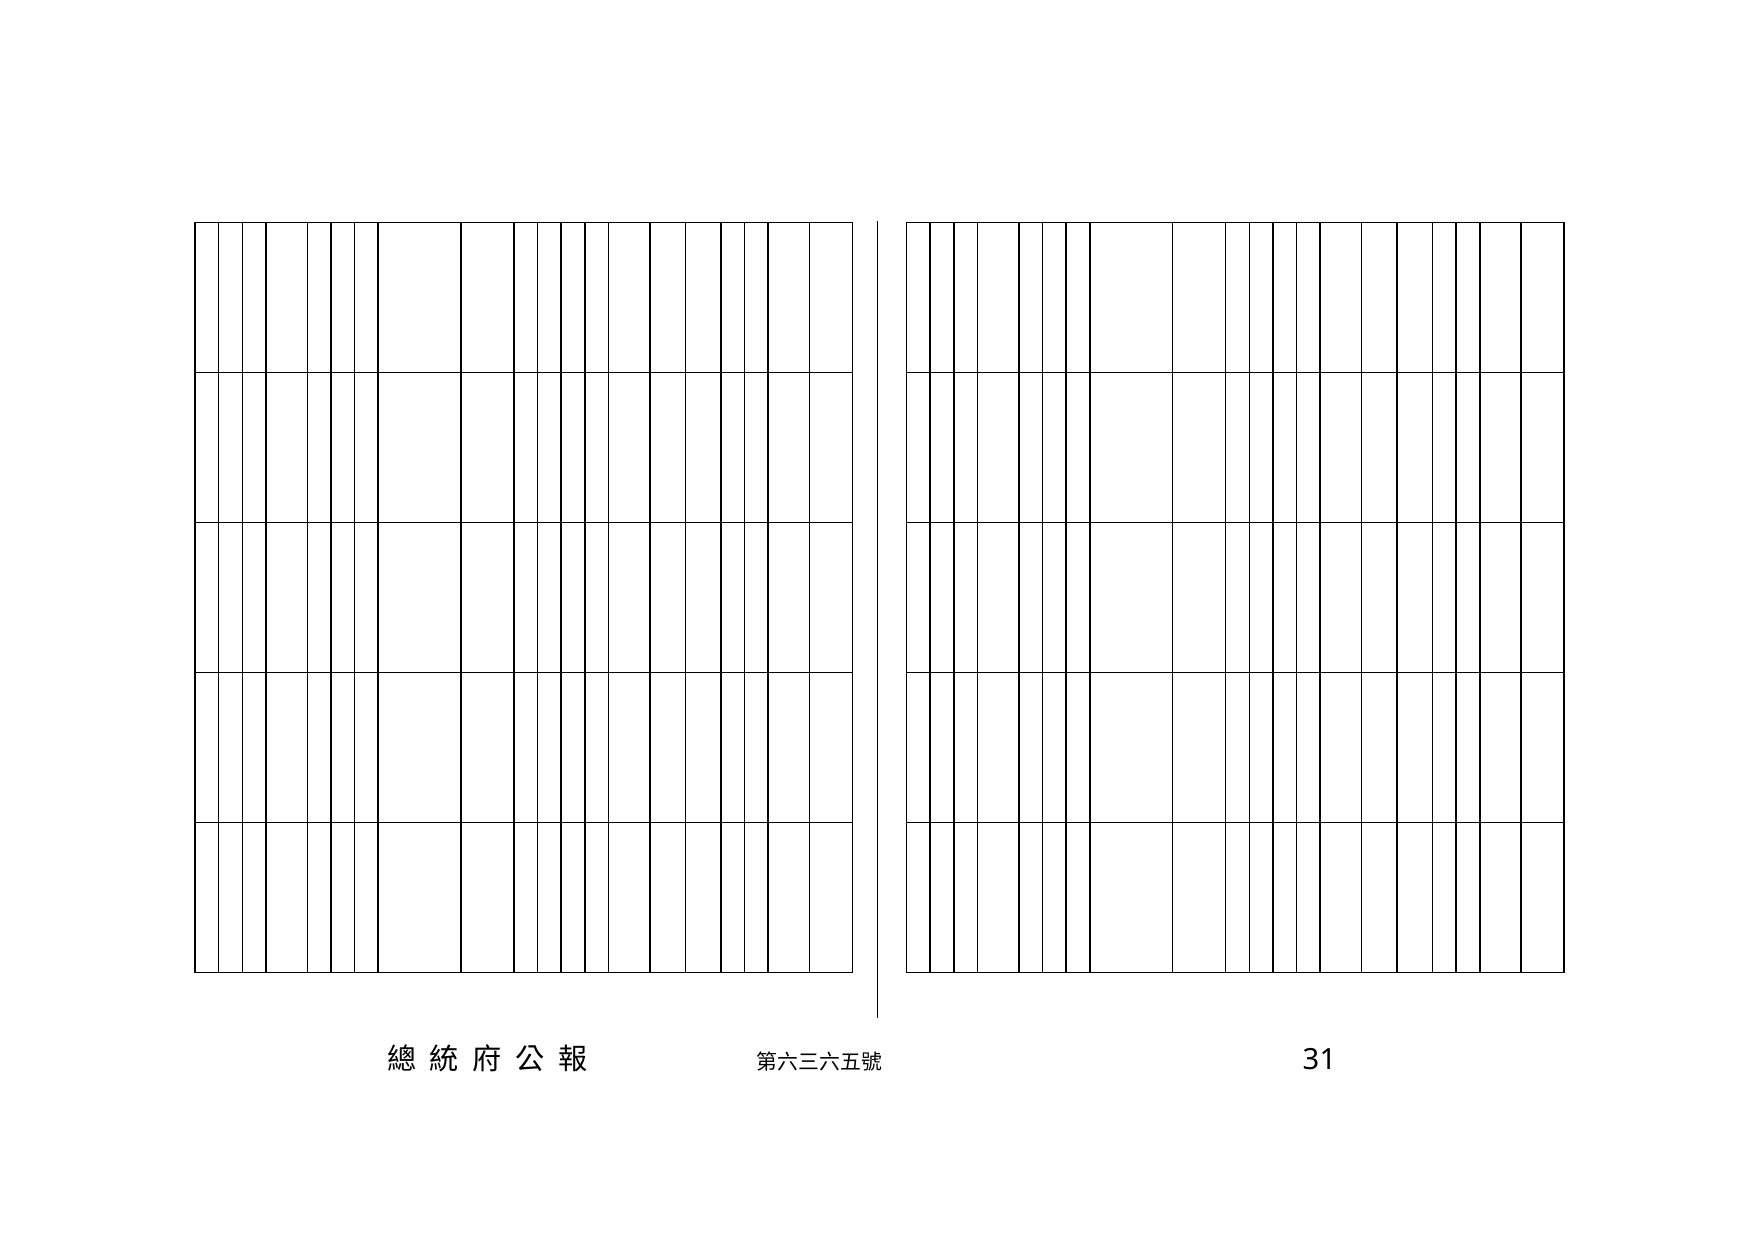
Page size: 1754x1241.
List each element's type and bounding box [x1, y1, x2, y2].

table_cell [769, 223, 809, 372]
table_cell [1043, 823, 1065, 972]
table_cell [355, 523, 377, 672]
table_cell [379, 523, 460, 672]
table_cell [1362, 523, 1396, 672]
table_cell [379, 823, 460, 972]
table_cell [1297, 373, 1319, 522]
table_cell [907, 823, 929, 972]
table_cell [810, 373, 852, 522]
table_cell [355, 223, 377, 372]
table_cell [1481, 223, 1520, 372]
table_cell [1433, 373, 1455, 522]
table_cell [332, 223, 354, 372]
table_cell [1457, 823, 1479, 972]
table_cell [955, 823, 977, 972]
table_cell [538, 823, 560, 972]
table_cell [379, 673, 460, 822]
table_cell [219, 373, 242, 522]
table_cell [1522, 523, 1563, 672]
table_cell [1481, 673, 1520, 822]
table_cell [196, 823, 218, 972]
table_cell [978, 223, 1018, 372]
table_cell [931, 373, 953, 522]
table_cell [1226, 223, 1249, 372]
table_cell [308, 673, 330, 822]
table_cell [1067, 373, 1089, 522]
table_cell [1398, 673, 1432, 822]
table_cell [955, 373, 977, 522]
table_cell [1043, 673, 1065, 822]
table_cell [1457, 223, 1479, 372]
table_cell [1091, 523, 1172, 672]
table_cell [586, 373, 608, 522]
table_cell [1297, 673, 1319, 822]
table_cell [769, 523, 809, 672]
table_cell [1091, 673, 1172, 822]
table_cell [1274, 523, 1296, 672]
table_cell [1321, 223, 1361, 372]
table_cell [1433, 223, 1455, 372]
table_cell [1481, 373, 1520, 522]
table_cell [219, 523, 242, 672]
table_cell [1067, 523, 1089, 672]
table_cell [586, 523, 608, 672]
table_cell [810, 673, 852, 822]
table_cell [1250, 373, 1272, 522]
table_cell [686, 223, 720, 372]
table_cell [1067, 223, 1089, 372]
table_cell [308, 223, 330, 372]
table_cell [196, 673, 218, 822]
table_cell [332, 373, 354, 522]
table_cell [1173, 823, 1225, 972]
table_cell [1522, 823, 1563, 972]
table_cell [462, 373, 513, 522]
table_cell [355, 673, 377, 822]
table_cell [745, 673, 767, 822]
table_cell [1297, 523, 1319, 672]
table_cell [745, 823, 767, 972]
table_cell [1173, 673, 1225, 822]
table_cell [462, 223, 513, 372]
table_cell [1522, 373, 1563, 522]
table_cell [931, 523, 953, 672]
table_cell [1020, 373, 1042, 522]
table_cell [769, 673, 809, 822]
table_cell [308, 823, 330, 972]
table_cell [267, 223, 307, 372]
table_cell [810, 223, 852, 372]
table_cell [651, 223, 685, 372]
table_cell [562, 373, 584, 522]
table_cell [1481, 823, 1520, 972]
table_cell [609, 673, 649, 822]
table_cell [955, 523, 977, 672]
table_cell [243, 523, 265, 672]
table_cell [1321, 373, 1361, 522]
table_cell [978, 823, 1018, 972]
table_cell [219, 223, 242, 372]
table_cell [722, 673, 744, 822]
table_cell [1457, 673, 1479, 822]
table_cell [1398, 523, 1432, 672]
table_cell [586, 673, 608, 822]
table_cell [1522, 673, 1563, 822]
table_cell [1362, 373, 1396, 522]
table_cell [722, 373, 744, 522]
table_cell [1226, 373, 1249, 522]
table_cell [196, 373, 218, 522]
table_cell [907, 373, 929, 522]
table_cell [267, 523, 307, 672]
table_cell [562, 823, 584, 972]
table_cell [1043, 373, 1065, 522]
table_cell [907, 673, 929, 822]
table_cell [1173, 223, 1225, 372]
table_cell [1043, 523, 1065, 672]
table_cell [332, 823, 354, 972]
table_cell [1362, 223, 1396, 372]
table_cell [978, 373, 1018, 522]
table_cell [907, 223, 929, 372]
table_cell [379, 223, 460, 372]
table_cell [686, 673, 720, 822]
table_cell [769, 373, 809, 522]
table_cell [1522, 223, 1563, 372]
table_cell [462, 823, 513, 972]
table_cell [562, 523, 584, 672]
table_cell [219, 823, 242, 972]
table_cell [745, 523, 767, 672]
table_cell [538, 523, 560, 672]
table_cell [810, 523, 852, 672]
table_cell [1091, 223, 1172, 372]
table_cell [196, 223, 218, 372]
table_cell [769, 823, 809, 972]
table_cell [810, 823, 852, 972]
table_cell [1274, 223, 1296, 372]
table_cell [243, 673, 265, 822]
table_cell [538, 673, 560, 822]
table_cell [907, 523, 929, 672]
table_cell [515, 673, 537, 822]
table_cell [243, 223, 265, 372]
table_cell [609, 823, 649, 972]
table_cell [538, 373, 560, 522]
table_cell [1067, 673, 1089, 822]
table_cell [931, 673, 953, 822]
table_cell [978, 523, 1018, 672]
table_cell [1173, 373, 1225, 522]
table_cell [686, 373, 720, 522]
table_cell [462, 523, 513, 672]
table_cell [978, 673, 1018, 822]
table_cell [1433, 823, 1455, 972]
table_cell [1020, 673, 1042, 822]
table_cell [931, 223, 953, 372]
table_cell [1067, 823, 1089, 972]
table_cell [1362, 823, 1396, 972]
table_cell [1398, 373, 1432, 522]
table_cell [1321, 523, 1361, 672]
table_cell [332, 673, 354, 822]
table_cell [1398, 823, 1432, 972]
table_cell [651, 373, 685, 522]
table_cell [267, 673, 307, 822]
table_cell [515, 223, 537, 372]
table_cell [1020, 523, 1042, 672]
table_cell [586, 823, 608, 972]
table_cell [586, 223, 608, 372]
table_cell [1020, 223, 1042, 372]
table_cell [562, 673, 584, 822]
table_cell [722, 223, 744, 372]
table_cell [1297, 823, 1319, 972]
table_cell [1433, 673, 1455, 822]
table_cell [1274, 823, 1296, 972]
table_cell [1091, 823, 1172, 972]
table_cell [1457, 373, 1479, 522]
table_cell [609, 373, 649, 522]
table_cell [562, 223, 584, 372]
table_cell [745, 373, 767, 522]
table_cell [1297, 223, 1319, 372]
table_cell [931, 823, 953, 972]
table_cell [1274, 373, 1296, 522]
table_cell [1274, 673, 1296, 822]
table_cell [1226, 523, 1249, 672]
table_cell [686, 523, 720, 672]
table_cell [332, 523, 354, 672]
table_cell [651, 523, 685, 672]
table_cell [538, 223, 560, 372]
table_cell [1321, 823, 1361, 972]
table_cell [1250, 523, 1272, 672]
table_cell [355, 823, 377, 972]
table_cell [308, 373, 330, 522]
table_cell [267, 373, 307, 522]
table_cell [1398, 223, 1432, 372]
table_cell [955, 223, 977, 372]
table_cell [1091, 373, 1172, 522]
table_cell [1173, 523, 1225, 672]
table_cell [462, 673, 513, 822]
table_cell [515, 373, 537, 522]
table_cell [1433, 523, 1455, 672]
table_cell [1250, 823, 1272, 972]
table_cell [1250, 673, 1272, 822]
table_cell [308, 523, 330, 672]
table_cell [1362, 673, 1396, 822]
table_cell [355, 373, 377, 522]
table_cell [1020, 823, 1042, 972]
table_cell [1043, 223, 1065, 372]
table_cell [686, 823, 720, 972]
table_cell [722, 823, 744, 972]
table_cell [267, 823, 307, 972]
table_cell [1250, 223, 1272, 372]
table_cell [1457, 523, 1479, 672]
table_cell [1226, 673, 1249, 822]
table_cell [722, 523, 744, 672]
table_cell [243, 373, 265, 522]
table_cell [651, 673, 685, 822]
table_cell [219, 673, 242, 822]
table_cell [955, 673, 977, 822]
table_cell [243, 823, 265, 972]
table_cell [609, 523, 649, 672]
table_cell [1321, 673, 1361, 822]
table_cell [609, 223, 649, 372]
table_cell [196, 523, 218, 672]
table_cell [651, 823, 685, 972]
table_cell [1226, 823, 1249, 972]
table_cell [515, 823, 537, 972]
table_cell [1481, 523, 1520, 672]
table_cell [379, 373, 460, 522]
table_cell [745, 223, 767, 372]
table_cell [515, 523, 537, 672]
